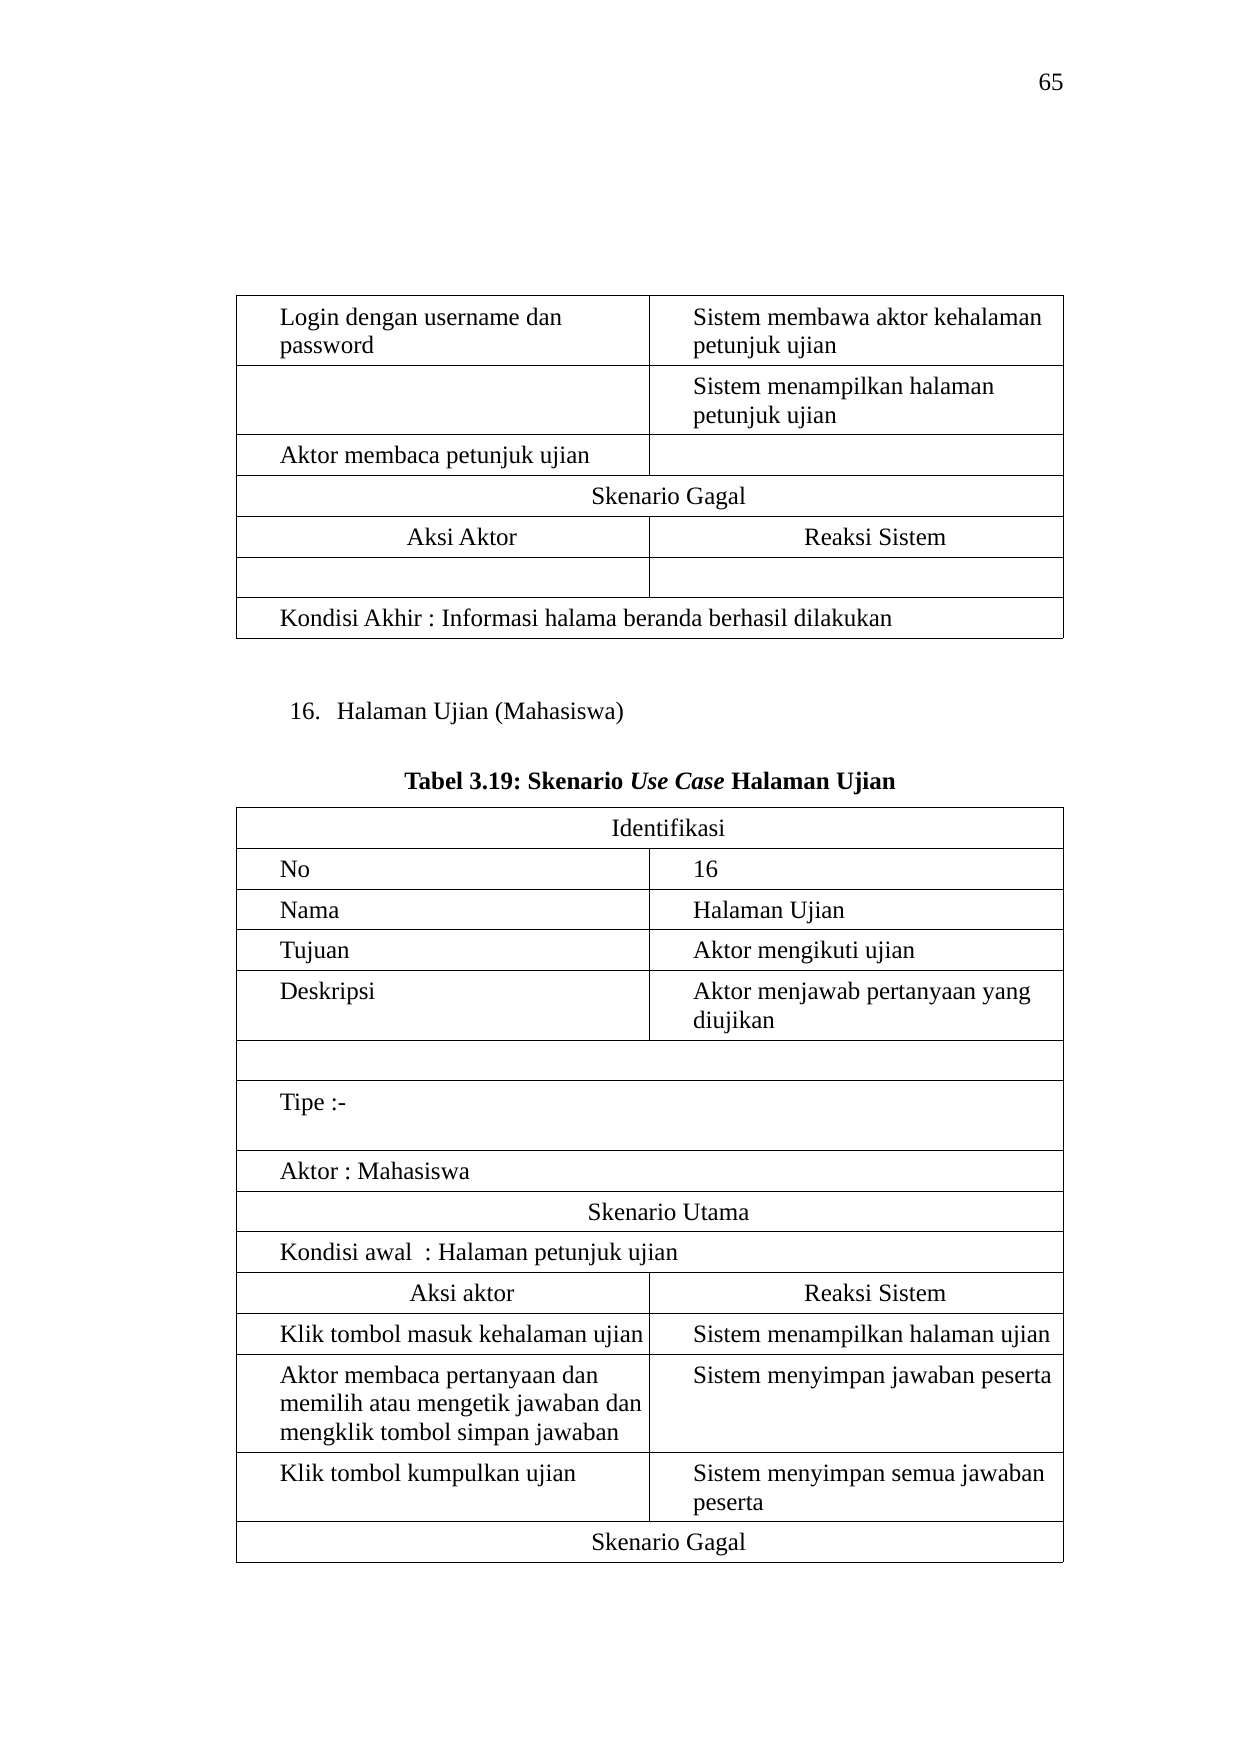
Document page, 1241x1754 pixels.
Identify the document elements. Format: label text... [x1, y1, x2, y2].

table_cell Deskripsi [237, 971, 649, 1039]
table_cell Reaksi Sistem [650, 1273, 1063, 1313]
table_cell Reaksi Sistem [650, 517, 1063, 556]
table_cell Aksi aktor [237, 1273, 649, 1313]
table_cell Login dengan username dan password [237, 296, 649, 365]
table_cell Kondisi Akhir : Informasi halama beranda berhasil dilakukan [237, 598, 1063, 638]
table_cell Aktor membaca petunjuk ujian [237, 435, 649, 475]
table_cell Skenario Utama [237, 1192, 1063, 1231]
table_cell Sistem menyimpan semua jawaban peserta [650, 1453, 1063, 1521]
table_cell Aktor mengikuti ujian [650, 930, 1063, 970]
table_cell Tipe :- [237, 1081, 1063, 1150]
table_cell Klik tombol masuk kehalaman ujian [237, 1314, 649, 1353]
table_cell [650, 558, 1063, 597]
table_cell Aktor : Mahasiswa [237, 1151, 1063, 1191]
table_cell Kondisi awal : Halaman petunjuk ujian [237, 1232, 1063, 1272]
table_cell Nama [237, 890, 649, 929]
table_cell Skenario Gagal [237, 476, 1063, 516]
table_cell Tujuan [237, 930, 649, 970]
table_cell Skenario Gagal [237, 1522, 1063, 1562]
table_cell Aktor menjawab pertanyaan yang diujikan [650, 971, 1063, 1039]
table_cell Aktor membaca pertanyaan dan memilih atau mengetik jawaban dan mengklik tombol simpan jawaban [237, 1355, 649, 1452]
table_header Identifikasi [237, 808, 1063, 848]
list Halaman Ujian (Mahasiswa) [289, 696, 1063, 725]
table_cell [237, 558, 649, 597]
table_cell 16 [650, 849, 1063, 889]
table_cell Sistem menyimpan jawaban peserta [650, 1355, 1063, 1452]
table_cell Aksi Aktor [237, 517, 649, 556]
table_cell [237, 1041, 1063, 1080]
table_cell Halaman Ujian [650, 890, 1063, 929]
table_cell [650, 435, 1063, 475]
table_cell Sistem menampilkan halaman petunjuk ujian [650, 366, 1063, 434]
table_cell Sistem membawa aktor kehalaman petunjuk ujian [650, 296, 1063, 365]
table_cell [237, 366, 649, 434]
table_cell No [237, 849, 649, 889]
table_cell Sistem menampilkan halaman ujian [650, 1314, 1063, 1353]
table_cell Klik tombol kumpulkan ujian [237, 1453, 649, 1521]
text Tabel 3.19: Skenario Use Case Halaman Ujian [236, 766, 1063, 795]
